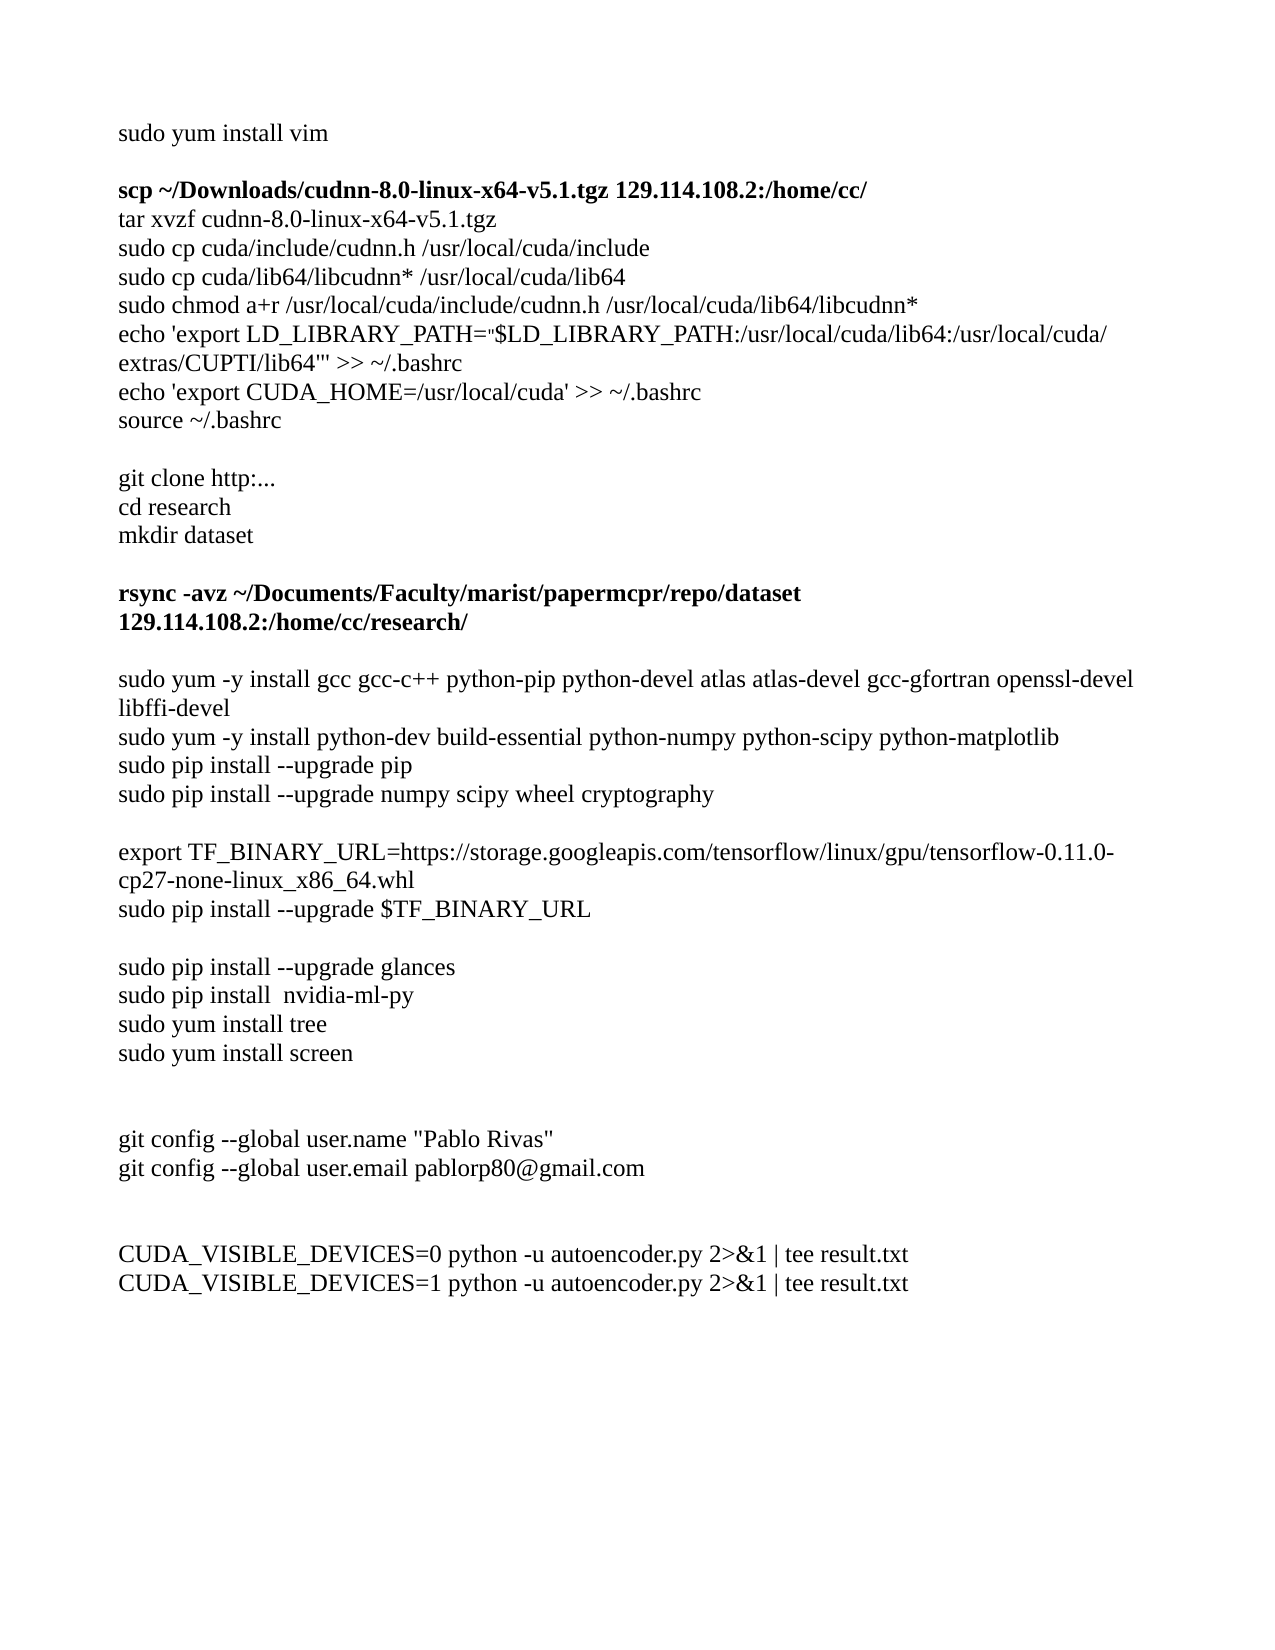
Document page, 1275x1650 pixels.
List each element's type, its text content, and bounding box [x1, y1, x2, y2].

text sudo pip install --upgrade glances [118, 952, 1157, 981]
text sudo pip install --upgrade numpy scipy wheel cryptography [118, 779, 1157, 808]
text sudo yum install tree [118, 1009, 1157, 1038]
text CUDA_VISIBLE_DEVICES=0 python -u autoencoder.py 2>&1 | tee result.txt [118, 1239, 1157, 1268]
text sudo chmod a+r /usr/local/cuda/include/cudnn.h /usr/local/cuda/lib64/libcudnn* [118, 291, 1157, 319]
text sudo cp cuda/lib64/libcudnn* /usr/local/cuda/lib64 [118, 262, 1157, 291]
text echo 'export CUDA_HOME=/usr/local/cuda' >> ~/.bashrc [118, 377, 1157, 406]
text sudo pip install --upgrade pip [118, 751, 1157, 779]
text rsync -avz ~/Documents/Faculty/marist/papermcpr/repo/dataset 129.114.108.2:/home/cc/research/ [118, 578, 1157, 636]
text git clone http:... [118, 463, 1157, 492]
text sudo yum install vim [118, 118, 1157, 147]
text sudo yum -y install gcc gcc-c++ python-pip python-devel atlas atlas-devel gcc-gfortran openssl-devel libffi-devel [118, 664, 1157, 722]
text git config --global user.name "Pablo Rivas" [118, 1124, 1157, 1153]
text mkdir dataset [118, 521, 1157, 549]
text source ~/.bashrc [118, 406, 1157, 434]
text CUDA_VISIBLE_DEVICES=1 python -u autoencoder.py 2>&1 | tee result.txt [118, 1268, 1157, 1297]
text scp ~/Downloads/cudnn-8.0-linux-x64-v5.1.tgz 129.114.108.2:/home/cc/ [118, 176, 1157, 204]
text sudo cp cuda/include/cudnn.h /usr/local/cuda/include [118, 233, 1157, 262]
text echo 'export LD_LIBRARY_PATH="$LD_LIBRARY_PATH:/usr/local/cuda/lib64:/usr/local/cuda/extras/CUPTI/lib64"' >> ~/.bashrc [118, 319, 1157, 377]
text sudo pip install --upgrade $TF_BINARY_URL [118, 894, 1157, 923]
text sudo pip install nvidia-ml-py [118, 981, 1157, 1009]
text git config --global user.email pablorp80@gmail.com [118, 1153, 1157, 1182]
text tar xvzf cudnn-8.0-linux-x64-v5.1.tgz [118, 204, 1157, 233]
text cd research [118, 492, 1157, 521]
text sudo yum install screen [118, 1038, 1157, 1067]
text sudo yum -y install python-dev build-essential python-numpy python-scipy python-matplotlib [118, 722, 1157, 751]
text export TF_BINARY_URL=https://storage.googleapis.com/tensorflow/linux/gpu/tensorflow-0.11.0-cp27-none-linux_x86_64.whl [118, 837, 1157, 894]
